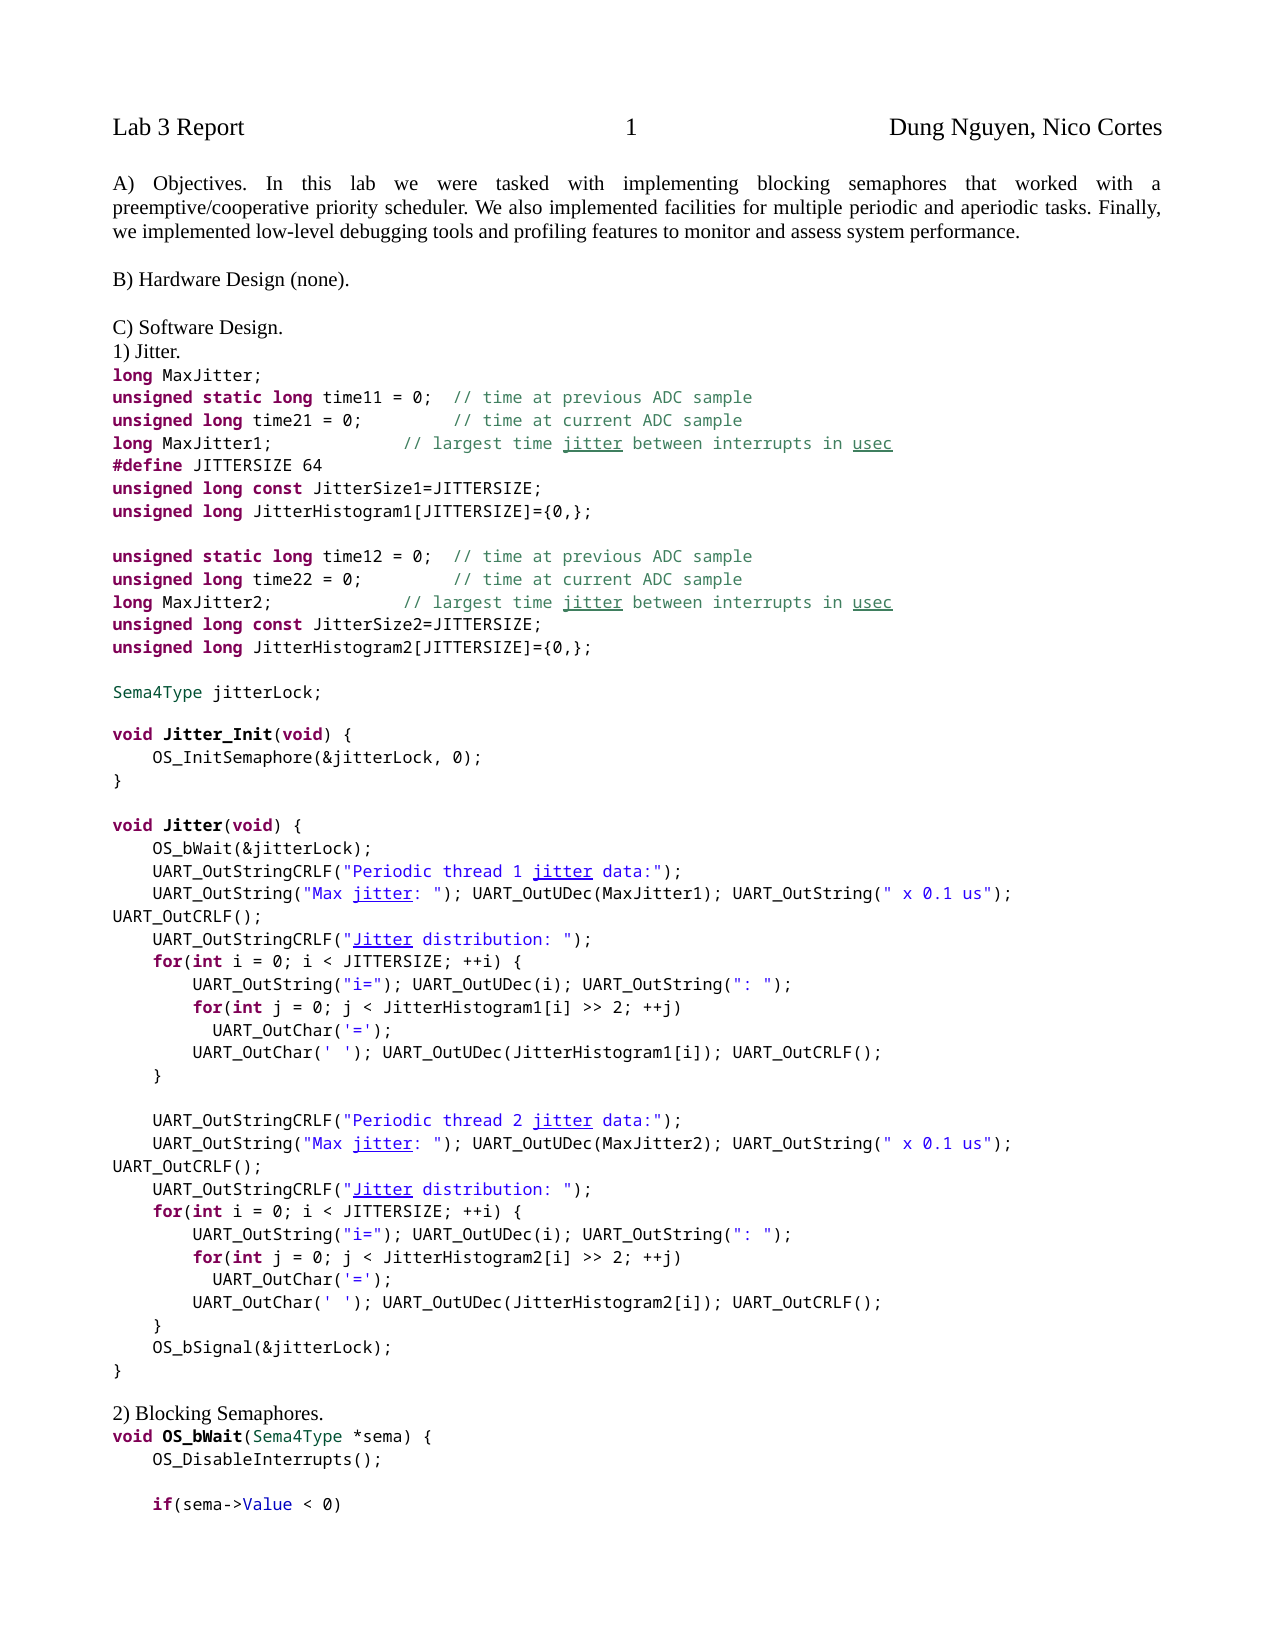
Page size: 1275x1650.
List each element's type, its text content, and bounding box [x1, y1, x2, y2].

text void Jitter(void) { [112, 814, 1162, 837]
text 2) Blocking Semaphores. [112, 1401, 1162, 1425]
text } [112, 768, 1162, 791]
text #define JITTERSIZE 64 [112, 454, 1162, 477]
text OS_DisableInterrupts(); [112, 1447, 1162, 1470]
text UART_OutString("Max jitter: "); UART_OutUDec(MaxJitter2); UART_OutString(" x 0.1 us"); UART_OutCRLF(); [112, 1132, 1162, 1177]
text long MaxJitter1; // largest time jitter between interrupts in usec [112, 431, 1162, 454]
text unsigned long JitterHistogram2[JITTERSIZE]={0,}; [112, 636, 1162, 658]
text UART_OutStringCRLF("Periodic thread 2 jitter data:"); [112, 1109, 1162, 1132]
text unsigned static long time11 = 0; // time at previous ADC sample [112, 386, 1162, 409]
text 1) Jitter. [112, 339, 1162, 363]
text unsigned long JitterHistogram1[JITTERSIZE]={0,}; [112, 499, 1162, 522]
text UART_OutStringCRLF("Jitter distribution: "); [112, 927, 1162, 950]
text unsigned long time21 = 0; // time at current ADC sample [112, 409, 1162, 431]
text UART_OutChar('='); [112, 1018, 1162, 1041]
text UART_OutChar(' '); UART_OutUDec(JitterHistogram1[i]); UART_OutCRLF(); [112, 1041, 1162, 1064]
text for(int j = 0; j < JitterHistogram2[i] >> 2; ++j) [112, 1245, 1162, 1268]
text OS_bSignal(&jitterLock); [112, 1336, 1162, 1359]
text UART_OutStringCRLF("Periodic thread 1 jitter data:"); [112, 859, 1162, 882]
text B) Hardware Design (none). [112, 267, 1162, 291]
text UART_OutString("i="); UART_OutUDec(i); UART_OutString(": "); [112, 1223, 1162, 1245]
text UART_OutChar('='); [112, 1268, 1162, 1291]
text UART_OutStringCRLF("Jitter distribution: "); [112, 1177, 1162, 1200]
text long MaxJitter2; // largest time jitter between interrupts in usec [112, 590, 1162, 613]
text OS_InitSemaphore(&jitterLock, 0); [112, 746, 1162, 768]
text for(int j = 0; j < JitterHistogram1[i] >> 2; ++j) [112, 996, 1162, 1018]
text void OS_bWait(Sema4Type *sema) { [112, 1425, 1162, 1447]
text void Jitter_Init(void) { [112, 723, 1162, 746]
text } [112, 1359, 1162, 1382]
text unsigned long const JitterSize1=JITTERSIZE; [112, 477, 1162, 499]
text unsigned static long time12 = 0; // time at previous ADC sample [112, 545, 1162, 568]
text if(sema->Value < 0) [112, 1493, 1162, 1516]
text A) Objectives. In this lab we were tasked with implementing blocking semaphores that worked with a preemptive/cooperative priority scheduler. We also implemented facilities for multiple periodic and aperiodic tasks. Finally, we implemented low-level debugging tools and profiling features to monitor and assess system performance. [112, 171, 1162, 243]
text unsigned long time22 = 0; // time at current ADC sample [112, 568, 1162, 590]
text UART_OutString("i="); UART_OutUDec(i); UART_OutString(": "); [112, 973, 1162, 996]
text unsigned long const JitterSize2=JITTERSIZE; [112, 613, 1162, 636]
text for(int i = 0; i < JITTERSIZE; ++i) { [112, 950, 1162, 973]
text Sema4Type jitterLock; [112, 681, 1162, 704]
text UART_OutChar(' '); UART_OutUDec(JitterHistogram2[i]); UART_OutCRLF(); [112, 1291, 1162, 1313]
text UART_OutString("Max jitter: "); UART_OutUDec(MaxJitter1); UART_OutString(" x 0.1 us"); UART_OutCRLF(); [112, 882, 1162, 927]
text OS_bWait(&jitterLock); [112, 837, 1162, 859]
text for(int i = 0; i < JITTERSIZE; ++i) { [112, 1200, 1162, 1223]
text } [112, 1064, 1162, 1086]
text } [112, 1313, 1162, 1336]
text long MaxJitter; [112, 363, 1162, 386]
text C) Software Design. [112, 315, 1162, 339]
